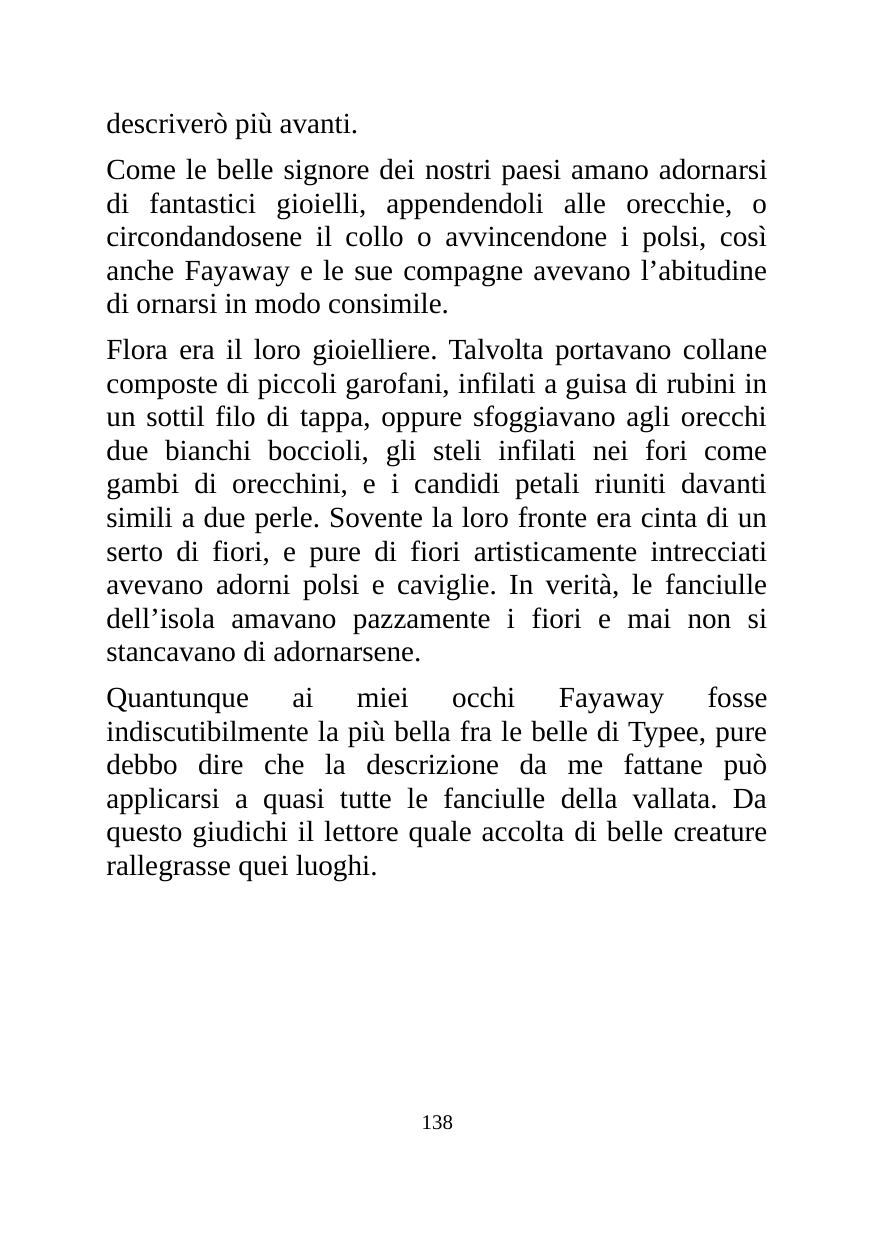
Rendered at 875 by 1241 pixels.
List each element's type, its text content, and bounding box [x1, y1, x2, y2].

text descriverò più avanti. [106, 106, 768, 140]
text Come le belle signore dei nostri paesi amano adornarsi di fantastici gioielli, appendendoli alle orecchie, o circondandosene il collo o avvincendone i polsi, così anche Fayaway e le sue compagne avevano l’abitudine di ornarsi in modo consimile. [106, 152, 768, 320]
text Flora era il loro gioielliere. Talvolta portavano collane composte di piccoli garofani, infilati a guisa di rubini in un sottil filo di tappa, oppure sfoggiavano agli orecchi due bianchi boccioli, gli steli infilati nei fori come gambi di orecchini, e i candidi petali riuniti davanti simili a due perle. Sovente la loro fronte era cinta di un serto di fiori, e pure di fiori artisticamente intrecciati avevano adorni polsi e caviglie. In verità, le fanciulle dell’isola amavano pazzamente i fiori e mai non si stancavano di adornarsene. [106, 332, 768, 668]
text Quantunque ai miei occhi Fayaway fosse indiscutibilmente la più bella fra le belle di Typee, pure debbo dire che la descrizione da me fattane può applicarsi a quasi tutte le fanciulle della vallata. Da questo giudichi il lettore quale accolta di belle creature rallegrasse quei luoghi. [106, 680, 768, 882]
